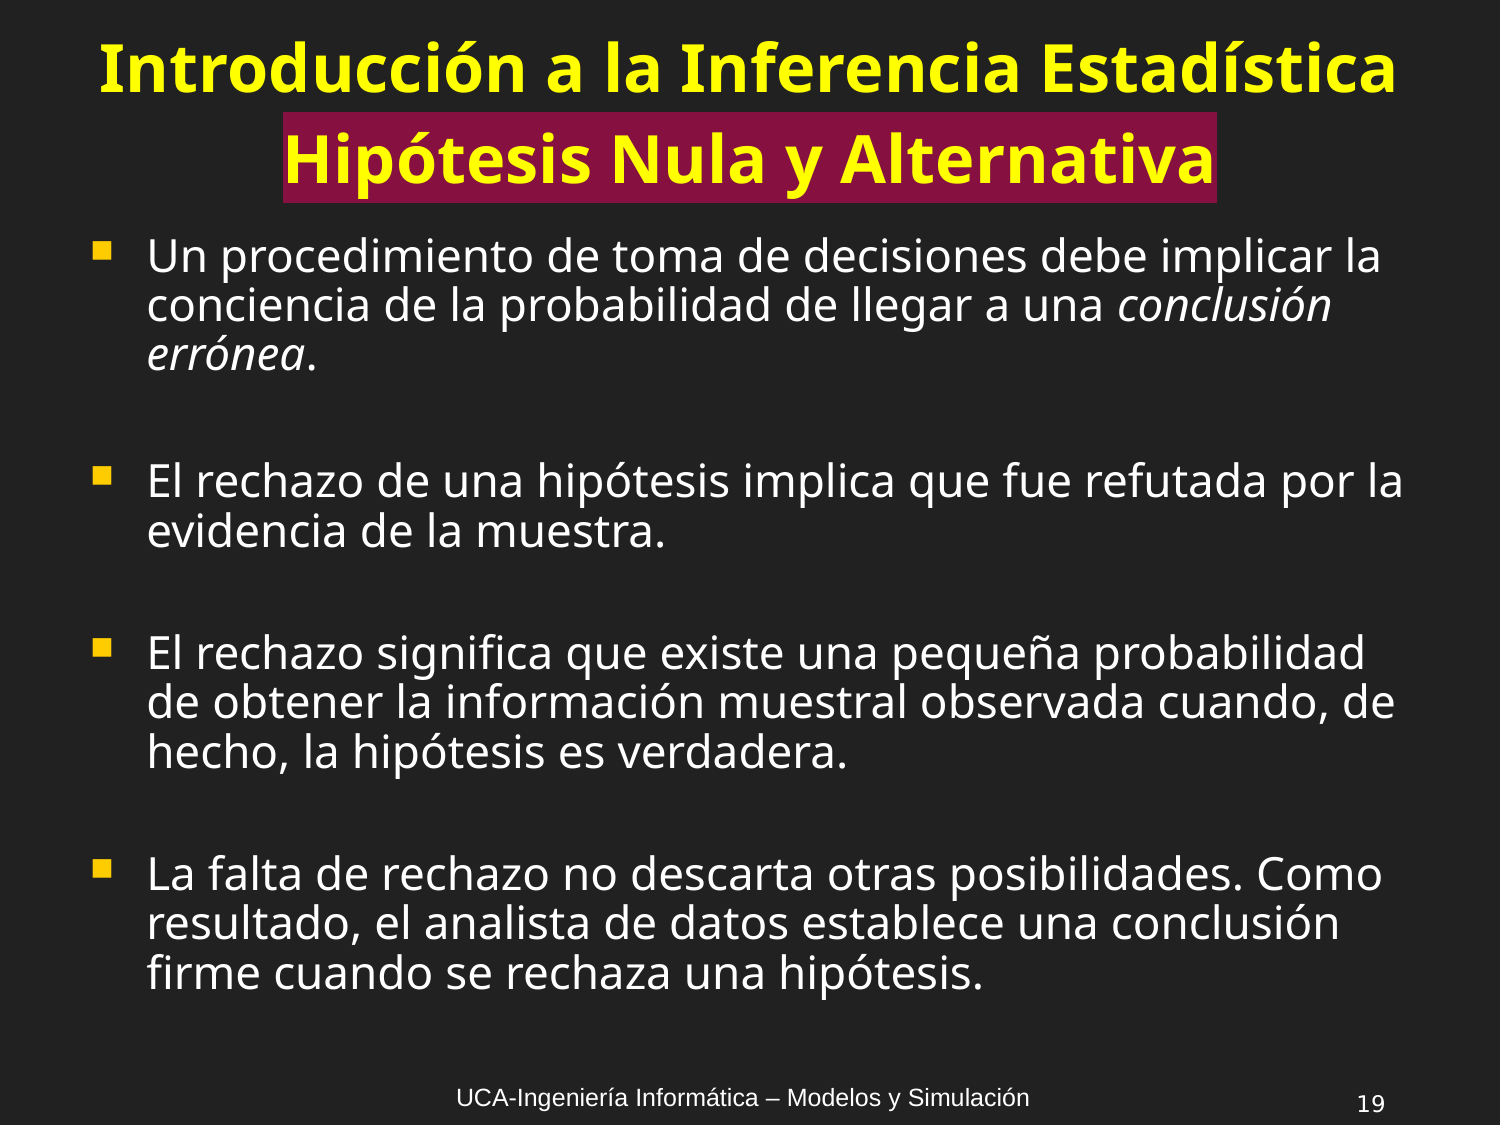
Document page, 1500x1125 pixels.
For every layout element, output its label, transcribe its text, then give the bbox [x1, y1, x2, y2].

list Un procedimiento de toma de decisiones debe implicar la conciencia de la probabilidad de llegar a una conclusión errónea. El rechazo de una hipótesis implica que fue refutada por la evidencia de la muestra. El rechazo significa que existe una pequeña probabilidad de obtener la información muestral observada cuando, de hecho, la hipótesis es verdadera. La falta de rechazo no descarta otras posibilidades. Como resultado, el analista de datos establece una conclusión firme cuando se rechaza una hipótesis. [75, 224, 1425, 1043]
title Introducción a la Inferencia Estadística Hipótesis Nula y Alternativa [75, 37, 1426, 188]
